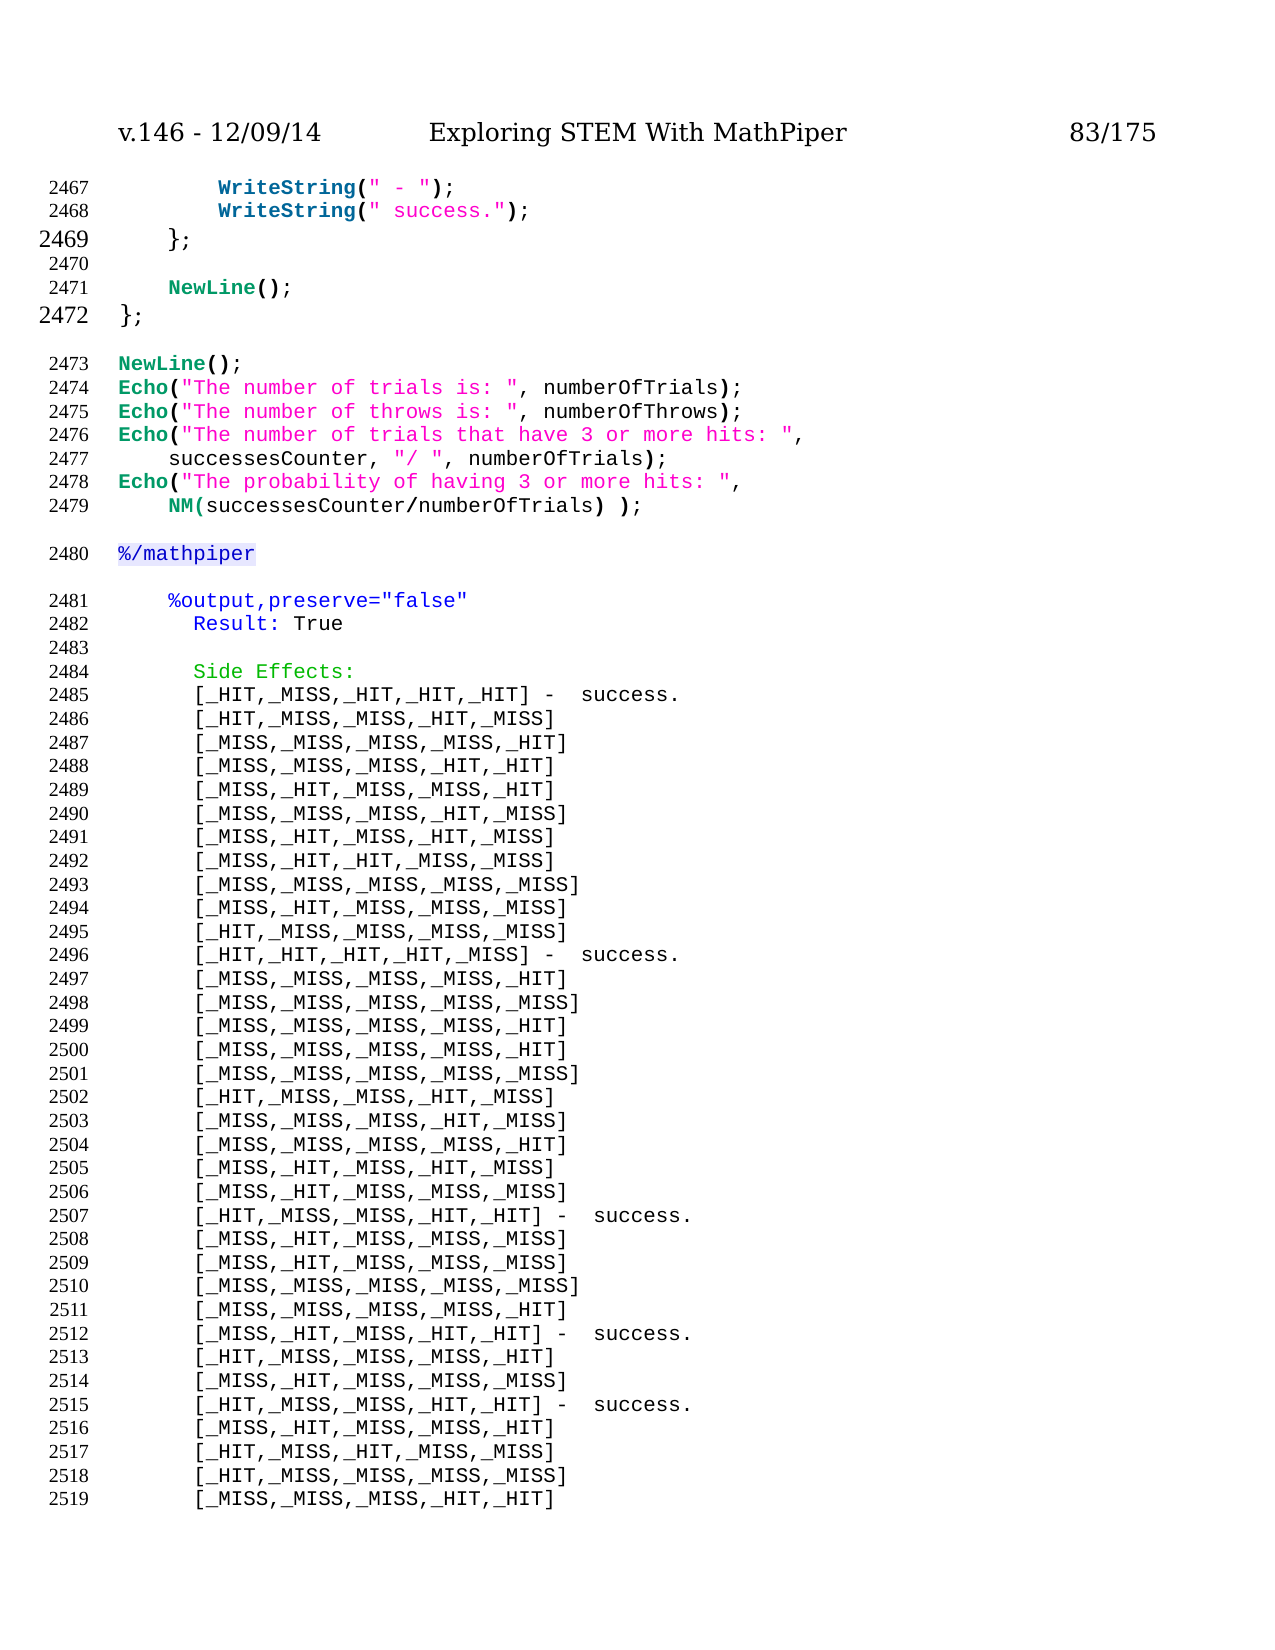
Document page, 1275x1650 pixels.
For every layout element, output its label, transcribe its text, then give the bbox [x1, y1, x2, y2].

text [_MISS,_MISS,_MISS,_HIT,_MISS] [118, 803, 1157, 826]
text [_HIT,_MISS,_HIT,_MISS,_MISS] [118, 1441, 1157, 1465]
text [_MISS,_MISS,_MISS,_HIT,_HIT] [118, 1488, 1157, 1512]
text [_HIT,_MISS,_MISS,_HIT,_HIT] - success. [118, 1204, 1157, 1228]
text [_MISS,_HIT,_MISS,_MISS,_HIT] [118, 779, 1157, 803]
text [_MISS,_MISS,_MISS,_MISS,_MISS] [118, 873, 1157, 897]
text [_MISS,_MISS,_MISS,_HIT,_HIT] [118, 755, 1157, 779]
text Side Effects: [118, 661, 1157, 684]
text }; [118, 224, 1157, 253]
text [_MISS,_HIT,_MISS,_HIT,_MISS] [118, 826, 1157, 850]
text [_HIT,_MISS,_MISS,_MISS,_HIT] [118, 1346, 1157, 1370]
text %output,preserve="false" [118, 590, 1157, 613]
text [_MISS,_HIT,_MISS,_MISS,_MISS] [118, 1252, 1157, 1276]
text [_MISS,_HIT,_MISS,_MISS,_MISS] [118, 1181, 1157, 1204]
text [_HIT,_MISS,_MISS,_MISS,_MISS] [118, 1465, 1157, 1488]
text Echo("The number of throws is: ", numberOfThrows); [118, 401, 1157, 424]
text [_MISS,_MISS,_MISS,_MISS,_HIT] [118, 732, 1157, 755]
text [_MISS,_HIT,_MISS,_MISS,_MISS] [118, 1370, 1157, 1394]
text [_HIT,_MISS,_HIT,_HIT,_HIT] - success. [118, 684, 1157, 708]
text successesCounter, "/ ", numberOfTrials); [118, 448, 1157, 472]
text NM(successesCounter/numberOfTrials) ); [118, 495, 1157, 519]
text [_HIT,_MISS,_MISS,_MISS,_MISS] [118, 921, 1157, 944]
text Echo("The number of trials that have 3 or more hits: ", [118, 424, 1157, 448]
text [_MISS,_HIT,_MISS,_HIT,_HIT] - success. [118, 1323, 1157, 1346]
text Echo("The probability of having 3 or more hits: ", [118, 472, 1157, 495]
text [_MISS,_HIT,_MISS,_MISS,_MISS] [118, 897, 1157, 921]
text [_HIT,_MISS,_MISS,_HIT,_HIT] - success. [118, 1394, 1157, 1417]
text }; [118, 301, 1157, 330]
text [_MISS,_MISS,_MISS,_MISS,_MISS] [118, 1063, 1157, 1086]
text %/mathpiper [118, 542, 1157, 566]
text [_MISS,_MISS,_MISS,_MISS,_HIT] [118, 1134, 1157, 1157]
text Echo("The number of trials is: ", numberOfTrials); [118, 377, 1157, 401]
text [_MISS,_HIT,_MISS,_MISS,_MISS] [118, 1228, 1157, 1252]
text [_MISS,_MISS,_MISS,_HIT,_MISS] [118, 1110, 1157, 1134]
text WriteString(" - "); [118, 177, 1157, 200]
text [_MISS,_MISS,_MISS,_MISS,_HIT] [118, 1039, 1157, 1063]
text [_MISS,_MISS,_MISS,_MISS,_HIT] [118, 1015, 1157, 1039]
text Result: True [118, 613, 1157, 637]
text [_MISS,_HIT,_MISS,_MISS,_HIT] [118, 1417, 1157, 1441]
text [_HIT,_MISS,_MISS,_HIT,_MISS] [118, 708, 1157, 732]
text [_MISS,_MISS,_MISS,_MISS,_MISS] [118, 1276, 1157, 1299]
text [_MISS,_MISS,_MISS,_MISS,_MISS] [118, 992, 1157, 1015]
text WriteString(" success."); [118, 200, 1157, 224]
text NewLine(); [118, 277, 1157, 301]
text NewLine(); [118, 353, 1157, 377]
text [_MISS,_HIT,_MISS,_HIT,_MISS] [118, 1157, 1157, 1181]
text [_MISS,_MISS,_MISS,_MISS,_HIT] [118, 968, 1157, 992]
text [_MISS,_HIT,_HIT,_MISS,_MISS] [118, 850, 1157, 873]
text [_MISS,_MISS,_MISS,_MISS,_HIT] [118, 1299, 1157, 1323]
text [_HIT,_MISS,_MISS,_HIT,_MISS] [118, 1086, 1157, 1110]
text [_HIT,_HIT,_HIT,_HIT,_MISS] - success. [118, 944, 1157, 968]
